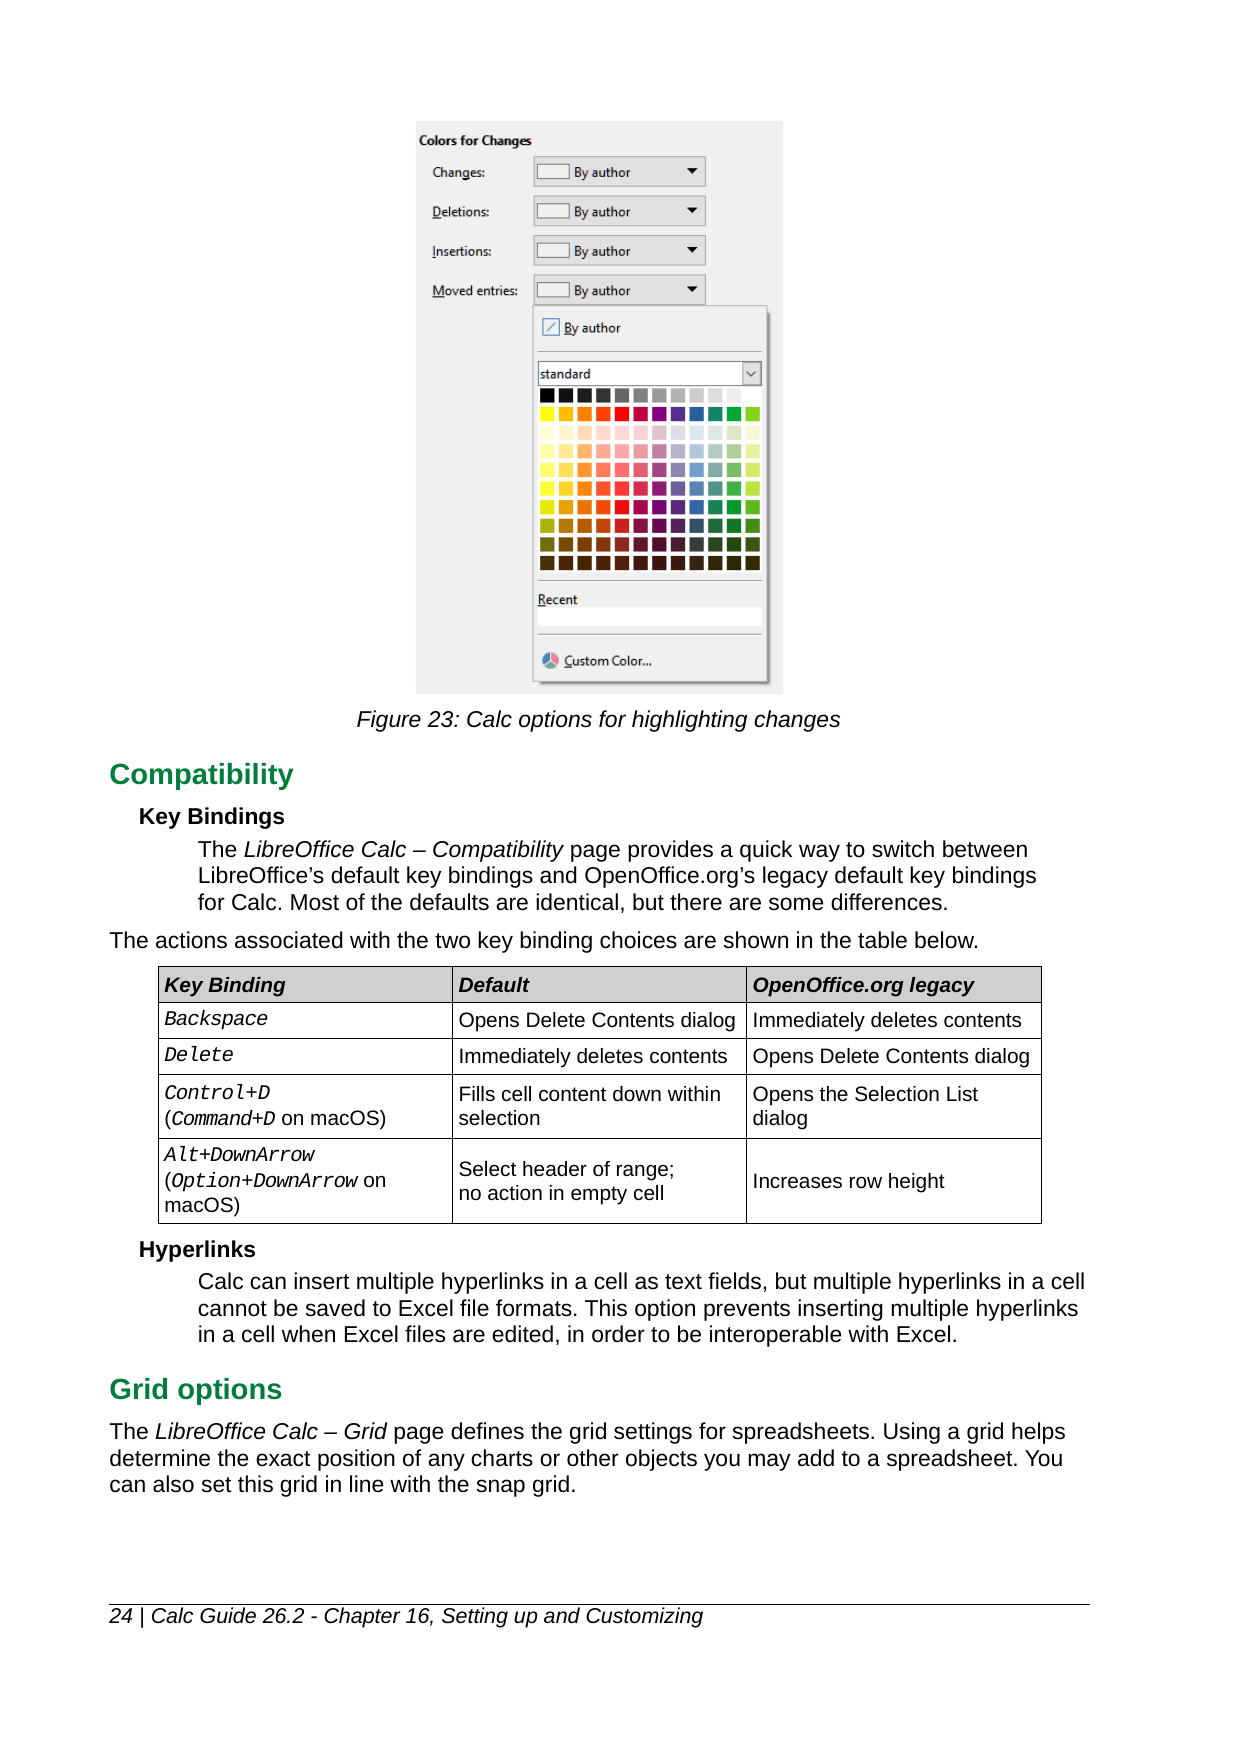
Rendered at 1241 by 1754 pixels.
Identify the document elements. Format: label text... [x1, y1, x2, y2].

table_header Key Binding [159, 967, 452, 1002]
table_cell Opens the Selection List dialog [747, 1075, 1041, 1138]
table_cell Immediately deletes contents [747, 1003, 1041, 1038]
table_cell Delete [159, 1039, 452, 1074]
table_cell Fills cell content down within selection [453, 1075, 746, 1138]
table_header OpenOffice.org legacy [747, 967, 1041, 1002]
subtitle Grid options [109, 1372, 1090, 1406]
table_cell Opens Delete Contents dialog [747, 1039, 1041, 1074]
subtitle Compatibility [109, 757, 1090, 791]
table_cell Alt+DownArrow (Option+DownArrow on macOS) [159, 1139, 452, 1223]
table_cell Backspace [159, 1003, 452, 1038]
list The actions associated with the two key binding choices are shown in the table below. [109, 927, 1090, 954]
table_cell Select header of range; no action in empty cell [453, 1139, 746, 1223]
table_cell Opens Delete Contents dialog [453, 1003, 746, 1038]
text The LibreOffice Calc – Grid page defines the grid settings for spreadsheets. Using a grid helps determine the exact position of any charts or other objects you may add to a spreadsheet. You can also set this grid in line with the snap grid. [109, 1418, 1090, 1497]
text Hyperlinks [139, 1236, 1090, 1262]
text Key Bindings [139, 803, 1090, 830]
table_cell Control+D (Command+D on macOS) [159, 1075, 452, 1138]
text Calc can insert multiple hyperlinks in a cell as text fields, but multiple hyperlinks in a cell cannot be saved to Excel file formats. This option prevents inserting multiple hyperlinks in a cell when Excel files are edited, in order to be interoperable with Excel. [198, 1268, 1090, 1347]
table_cell Immediately deletes contents [453, 1039, 746, 1074]
table_header Default [453, 967, 746, 1002]
text Figure 23: Calc options for highlighting changes [356, 706, 843, 733]
text The LibreOffice Calc – Compatibility page provides a quick way to switch between LibreOffice’s default key bindings and OpenOffice.org’s legacy default key bindings for Calc. Most of the defaults are identical, but there are some differences. [198, 836, 1090, 915]
picture [415, 121, 784, 694]
table_cell Increases row height [747, 1139, 1041, 1223]
